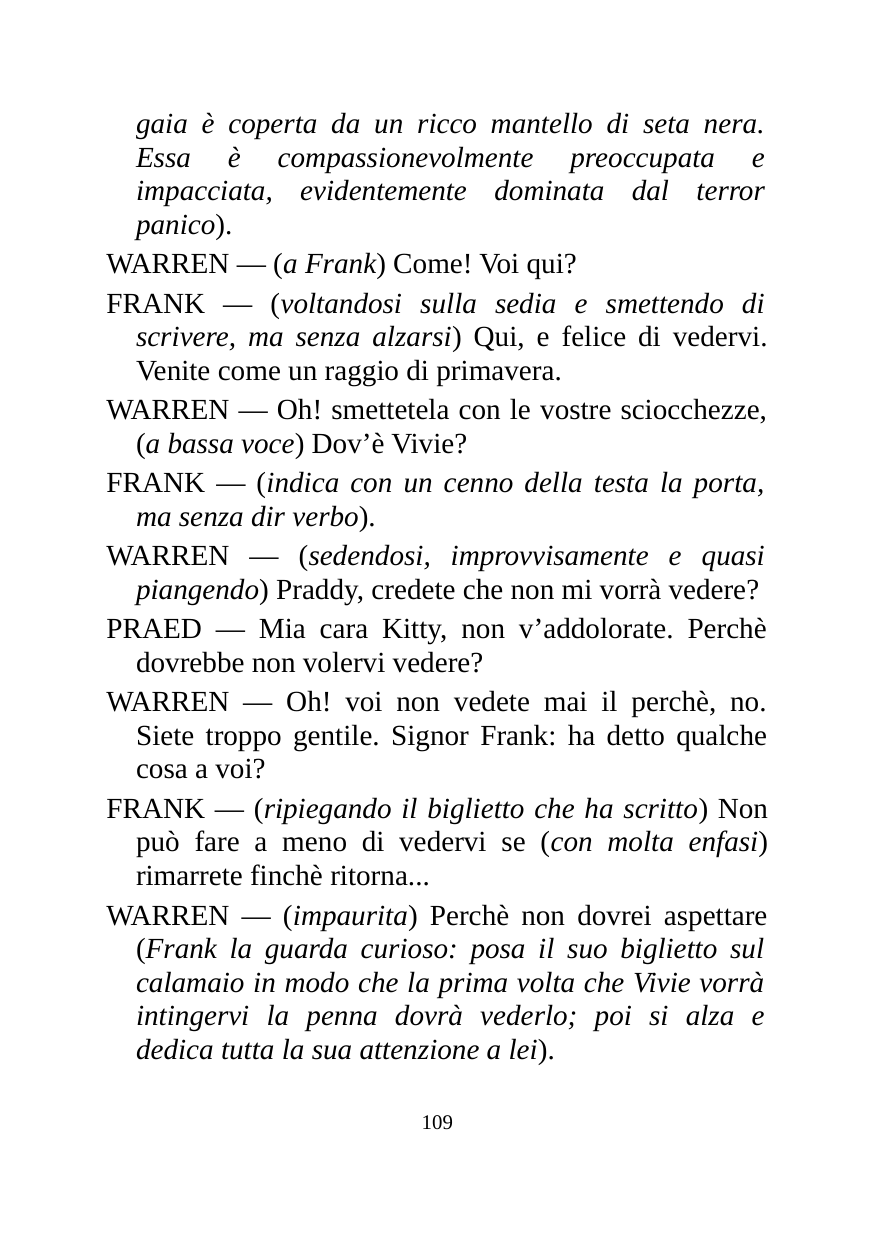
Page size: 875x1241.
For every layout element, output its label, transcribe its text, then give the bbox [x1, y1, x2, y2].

text FRANK — (ripiegando il biglietto che ha scritto) Non può fare a meno di vedervi se (con molta enfasi) rimarrete finchè ritorna... [106, 791, 768, 892]
text WARREN — Oh! voi non vedete mai il perchè, no. Siete troppo gentile. Signor Frank: ha detto qualche cosa a voi? [106, 684, 768, 785]
text WARREN — (a Frank) Come! Voi qui? [106, 246, 768, 280]
text WARREN — Oh! smettetela con le vostre sciocchezze, (a bassa voce) Dov’è Vivie? [106, 392, 768, 459]
text FRANK — (voltandosi sulla sedia e smettendo di scrivere, ma senza alzarsi) Qui, e felice di vedervi. Venite come un raggio di primavera. [106, 286, 768, 386]
text gaia è coperta da un ricco mantello di seta nera. Essa è compassionevolmente preoccupata e impacciata, evidentemente dominata dal terror panico). [106, 106, 768, 240]
text FRANK — (indica con un cenno della testa la porta, ma senza dir verbo). [106, 465, 768, 532]
text WARREN — (impaurita) Perchè non dovrei aspettare (Frank la guarda curioso: posa il suo biglietto sul calamaio in modo che la prima volta che Vivie vorrà intingervi la penna dovrà vederlo; poi si alza e dedica tutta la sua attenzione a lei). [106, 898, 768, 1065]
text WARREN — (sedendosi, improvvisamente e quasi piangendo) Praddy, credete che non mi vorrà vedere? [106, 538, 768, 606]
text PRAED — Mia cara Kitty, non v’addolorate. Perchè dovrebbe non volervi vedere? [106, 611, 768, 678]
